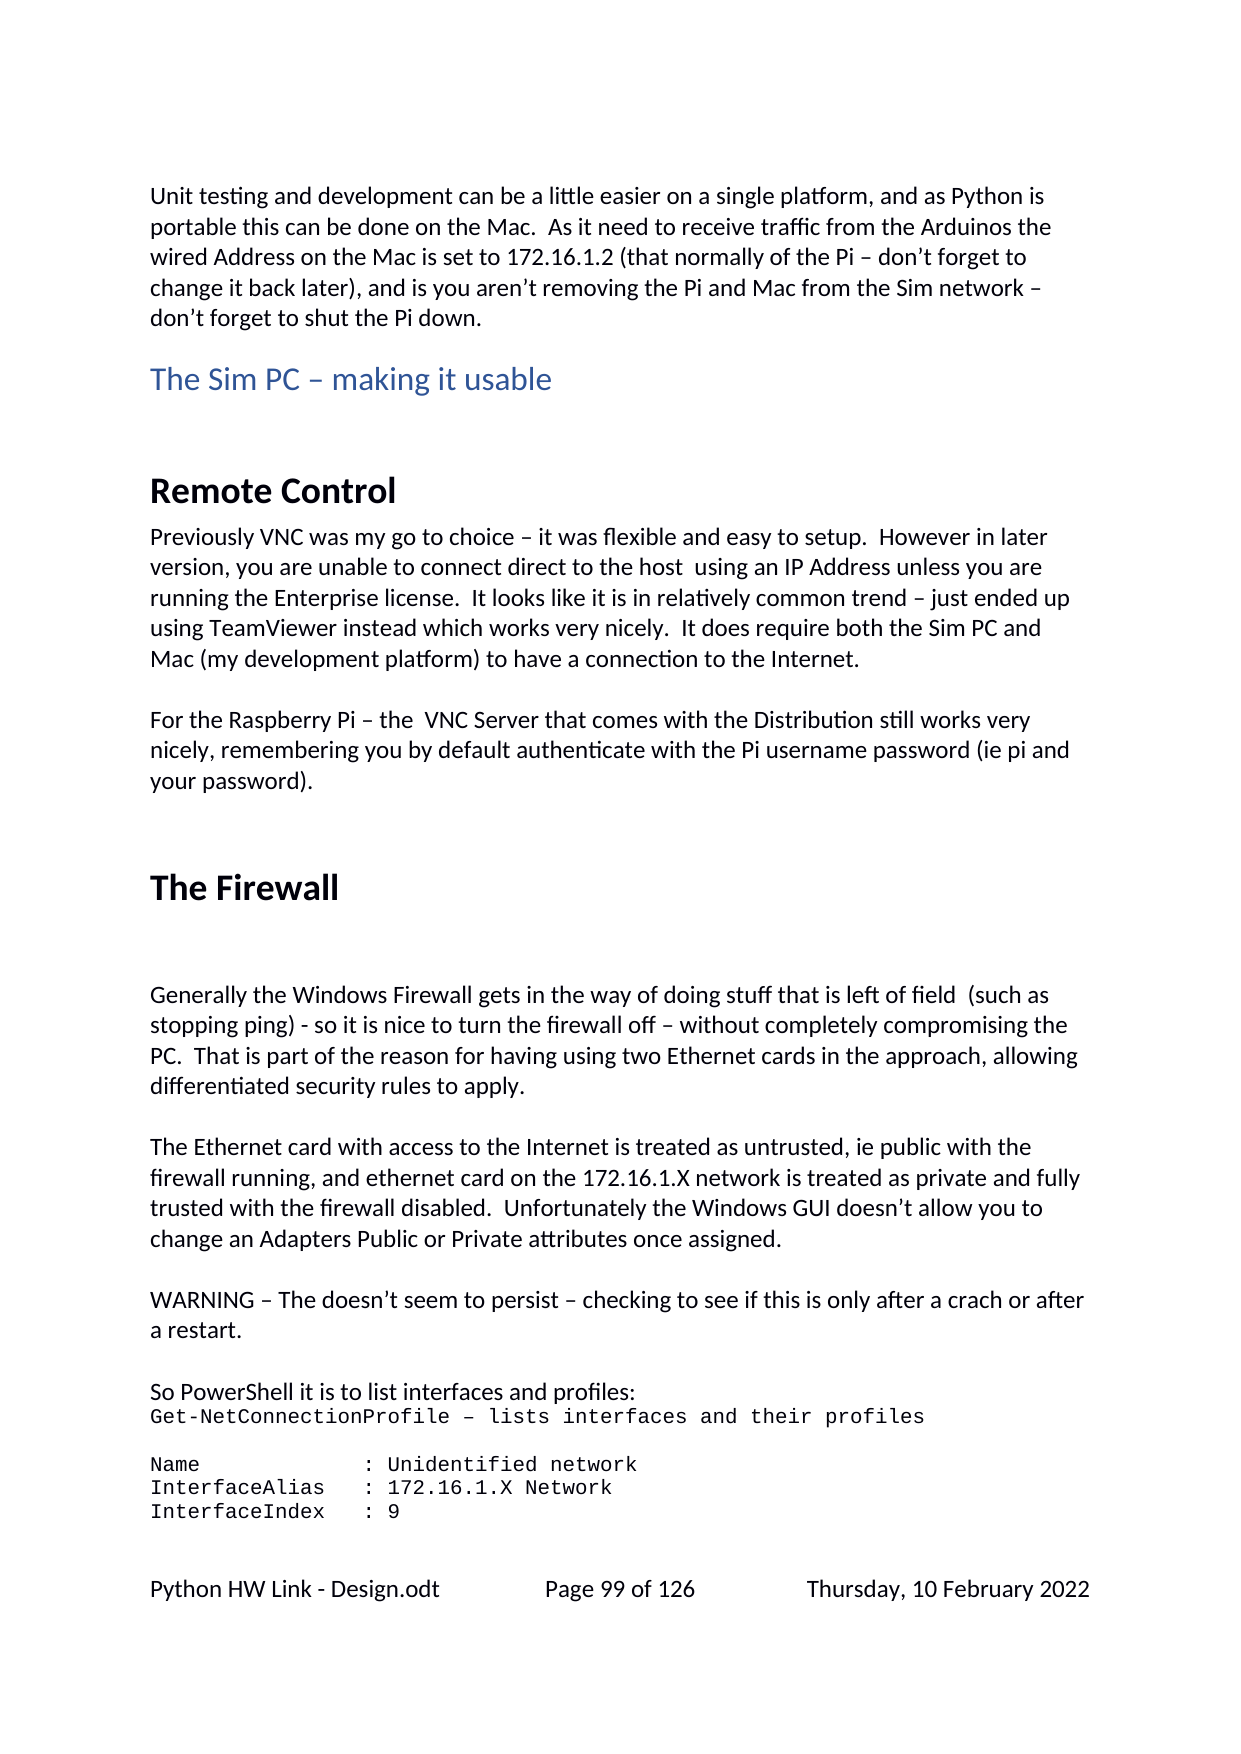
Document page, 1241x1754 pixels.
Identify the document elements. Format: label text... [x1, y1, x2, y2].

text Generally the Windows Firewall gets in the way of doing stuff that is left of field (such as stopping ping) - so it is nice to turn the firewall off – without completely compromising the PC. That is part of the reason for having using two Ethernet cards in the approach, allowing differentiated security rules to apply. [150, 979, 1090, 1101]
text For the Raspberry Pi – the VNC Server that comes with the Distribution still works very nicely, remembering you by default authenticate with the Pi username password (ie pi and your password). [150, 704, 1090, 796]
subtitle The Firewall [150, 864, 1090, 909]
subtitle Remote Control [150, 467, 1090, 513]
text Unit testing and development can be a little easier on a single platform, and as Python is portable this can be done on the Mac. As it need to receive traffic from the Arduinos the wired Address on the Mac is set to 172.16.1.2 (that normally of the Pi – don’t forget to change it back later), and is you aren’t removing the Pi and Mac from the Sim network – don’t forget to shut the Pi down. [150, 181, 1090, 333]
text InterfaceAlias : 172.16.1.X Network [150, 1477, 1090, 1501]
text WARNING – The doesn’t seem to persist – checking to see if this is only after a crach or after a restart. [150, 1284, 1090, 1345]
text Name : Unidentified network [150, 1453, 1090, 1477]
text InterfaceIndex : 9 [150, 1501, 1090, 1524]
text So PowerShell it is to list interfaces and profiles: [150, 1376, 1090, 1406]
subtitle The Sim PC – making it usable [150, 358, 1090, 399]
text The Ethernet card with access to the Internet is treated as untrusted, ie public with the firewall running, and ethernet card on the 172.16.1.X network is treated as private and fully trusted with the firewall disabled. Unfortunately the Windows GUI doesn’t allow you to change an Adapters Public or Private attributes once assigned. [150, 1132, 1090, 1254]
text Previously VNC was my go to choice – it was flexible and easy to setup. However in later version, you are unable to connect direct to the host using an IP Address unless you are running the Enterprise license. It looks like it is in relatively common trend – just ended up using TeamViewer instead which works very nicely. It does require both the Sim PC and Mac (my development platform) to have a connection to the Internet. [150, 521, 1090, 674]
text Get-NetConnectionProfile – lists interfaces and their profiles [150, 1406, 1090, 1430]
